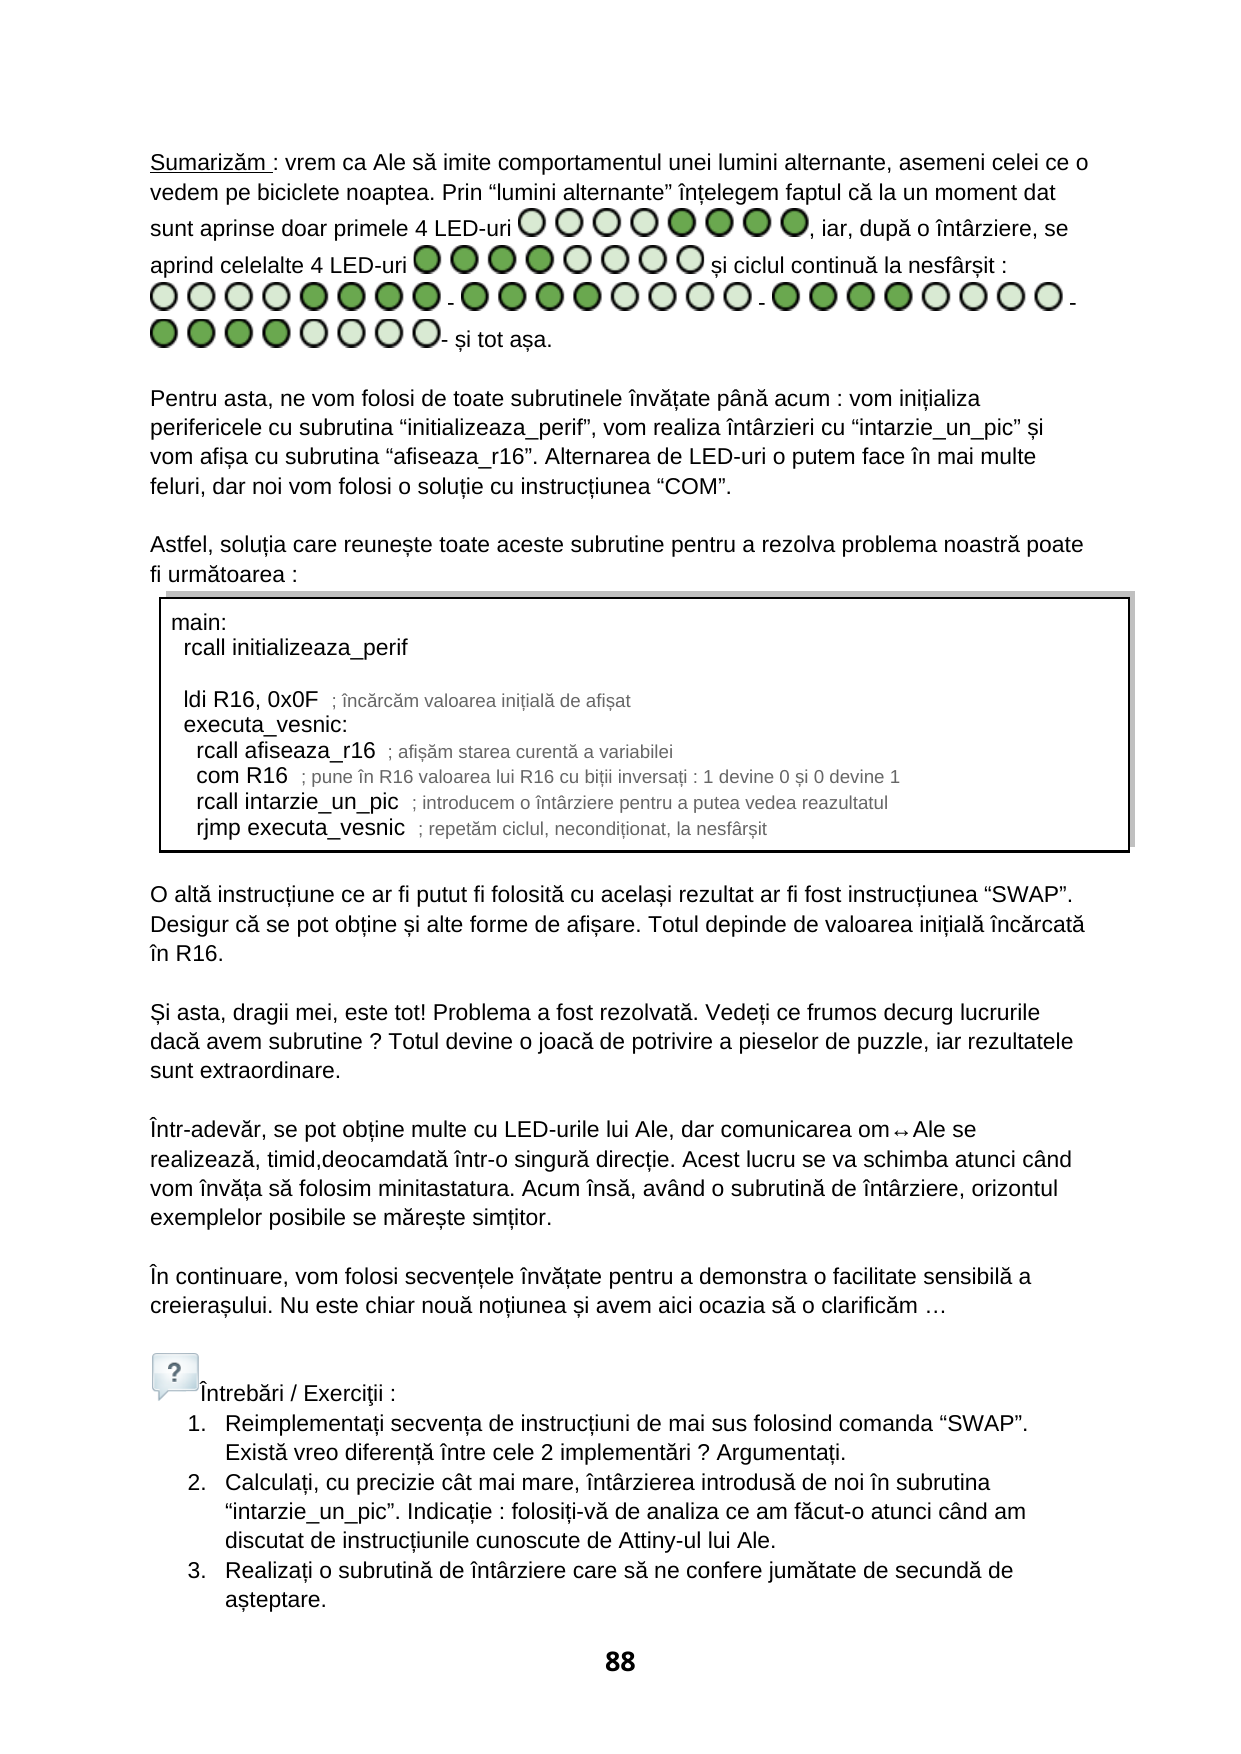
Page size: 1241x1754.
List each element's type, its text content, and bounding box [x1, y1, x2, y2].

list Reimplementați secvența de instrucțiuni de mai sus folosind comanda “SWAP”. Există vreo diferență între cele 2 implementări ? Argumentați. [187, 1411, 1091, 1466]
picture [150, 1351, 200, 1402]
text Și asta, dragii mei, este tot! Problema a fost rezolvată. Vedeți ce frumos decurg lucrurile dacă avem subrutine ? Totul devine o joacă de potrivire a pieselor de puzzle, iar rezultatele sunt extraordinare. [150, 999, 1091, 1084]
text Desigur că se pot obține și alte forme de afișare. Totul depinde de valoarea inițială încărcată în R16. [150, 911, 1091, 966]
text Întrebări / Exerciţii : [150, 1378, 1091, 1407]
picture [150, 282, 441, 311]
text O altă instrucțiune ce ar fi putut fi folosită cu același rezultat ar fi fost instrucțiunea “SWAP”. [150, 882, 1091, 907]
list Realizați o subrutină de întârziere care să ne confere jumătate de secundă de așteptare. [187, 1557, 1091, 1612]
picture [461, 282, 752, 311]
table_header main: rcall initializeaza_perif ldi R16, 0x0F ; încărcăm valoarea inițială de afișat executa_vesnic: rcall afiseaza_r16 ; afișăm starea curentă a variabilei com R16 ; pune în R16 valoarea lui R16 cu biții inversați : 1 devine 0 și 0 devine 1 rcall intarzie_un_pic ; introducem o întârziere pentru a putea vedea reazultatul rjmp executa_vesnic ; repetăm ciclul, necondiționat, la nesfârșit [161, 599, 1128, 850]
text Într-adevăr, se pot obține multe cu LED-urile lui Ale, dar comunicarea om↔Ale se realizează, timid,deocamdată într-o singură direcție. Acest lucru se va schimba atunci când vom învăța să folosim minitastatura. Acum însă, având o subrutină de întârziere, orizontul exemplelor posibile se mărește simțitor. [150, 1117, 1091, 1231]
text Sumarizăm : vrem ca Ale să imite comportamentul unei lumini alternante, asemeni celei ce o vedem pe biciclete noaptea. Prin “lumini alternante” înțelegem faptul că la un moment dat sunt aprinse doar primele 4 LED-uri , iar, după o întârziere, se aprind celelalte 4 LED-uri și ciclul continuă la nesfârșit : - - - - și tot așa. [150, 150, 1091, 352]
picture [413, 245, 705, 274]
picture [518, 208, 809, 237]
text Pentru asta, ne vom folosi de toate subrutinele învățate până acum : vom inițializa perifericele cu subrutina “initializeaza_perif”, vom realiza întârzieri cu “intarzie_un_pic” și vom afișa cu subrutina “afiseaza_r16”. Alternarea de LED-uri o putem face în mai multe feluri, dar noi vom folosi o soluție cu instrucțiunea “COM”. [150, 385, 1091, 499]
text Astfel, soluția care reunește toate aceste subrutine pentru a rezolva problema noastră poate fi următoarea : [150, 532, 1091, 587]
picture [150, 319, 441, 348]
text În continuare, vom folosi secvențele învățate pentru a demonstra o facilitate sensibilă a creierașului. Nu este chiar nouă noțiunea și avem aici ocazia să o clarificăm … [150, 1264, 1091, 1319]
list Calculați, cu precizie cât mai mare, întârzierea introdusă de noi în subrutina “intarzie_un_pic”. Indicație : folosiți-vă de analiza ce am făcut-o atunci când am discutat de instrucțiunile cunoscute de Attiny-ul lui Ale. [187, 1469, 1091, 1554]
picture [772, 282, 1063, 311]
